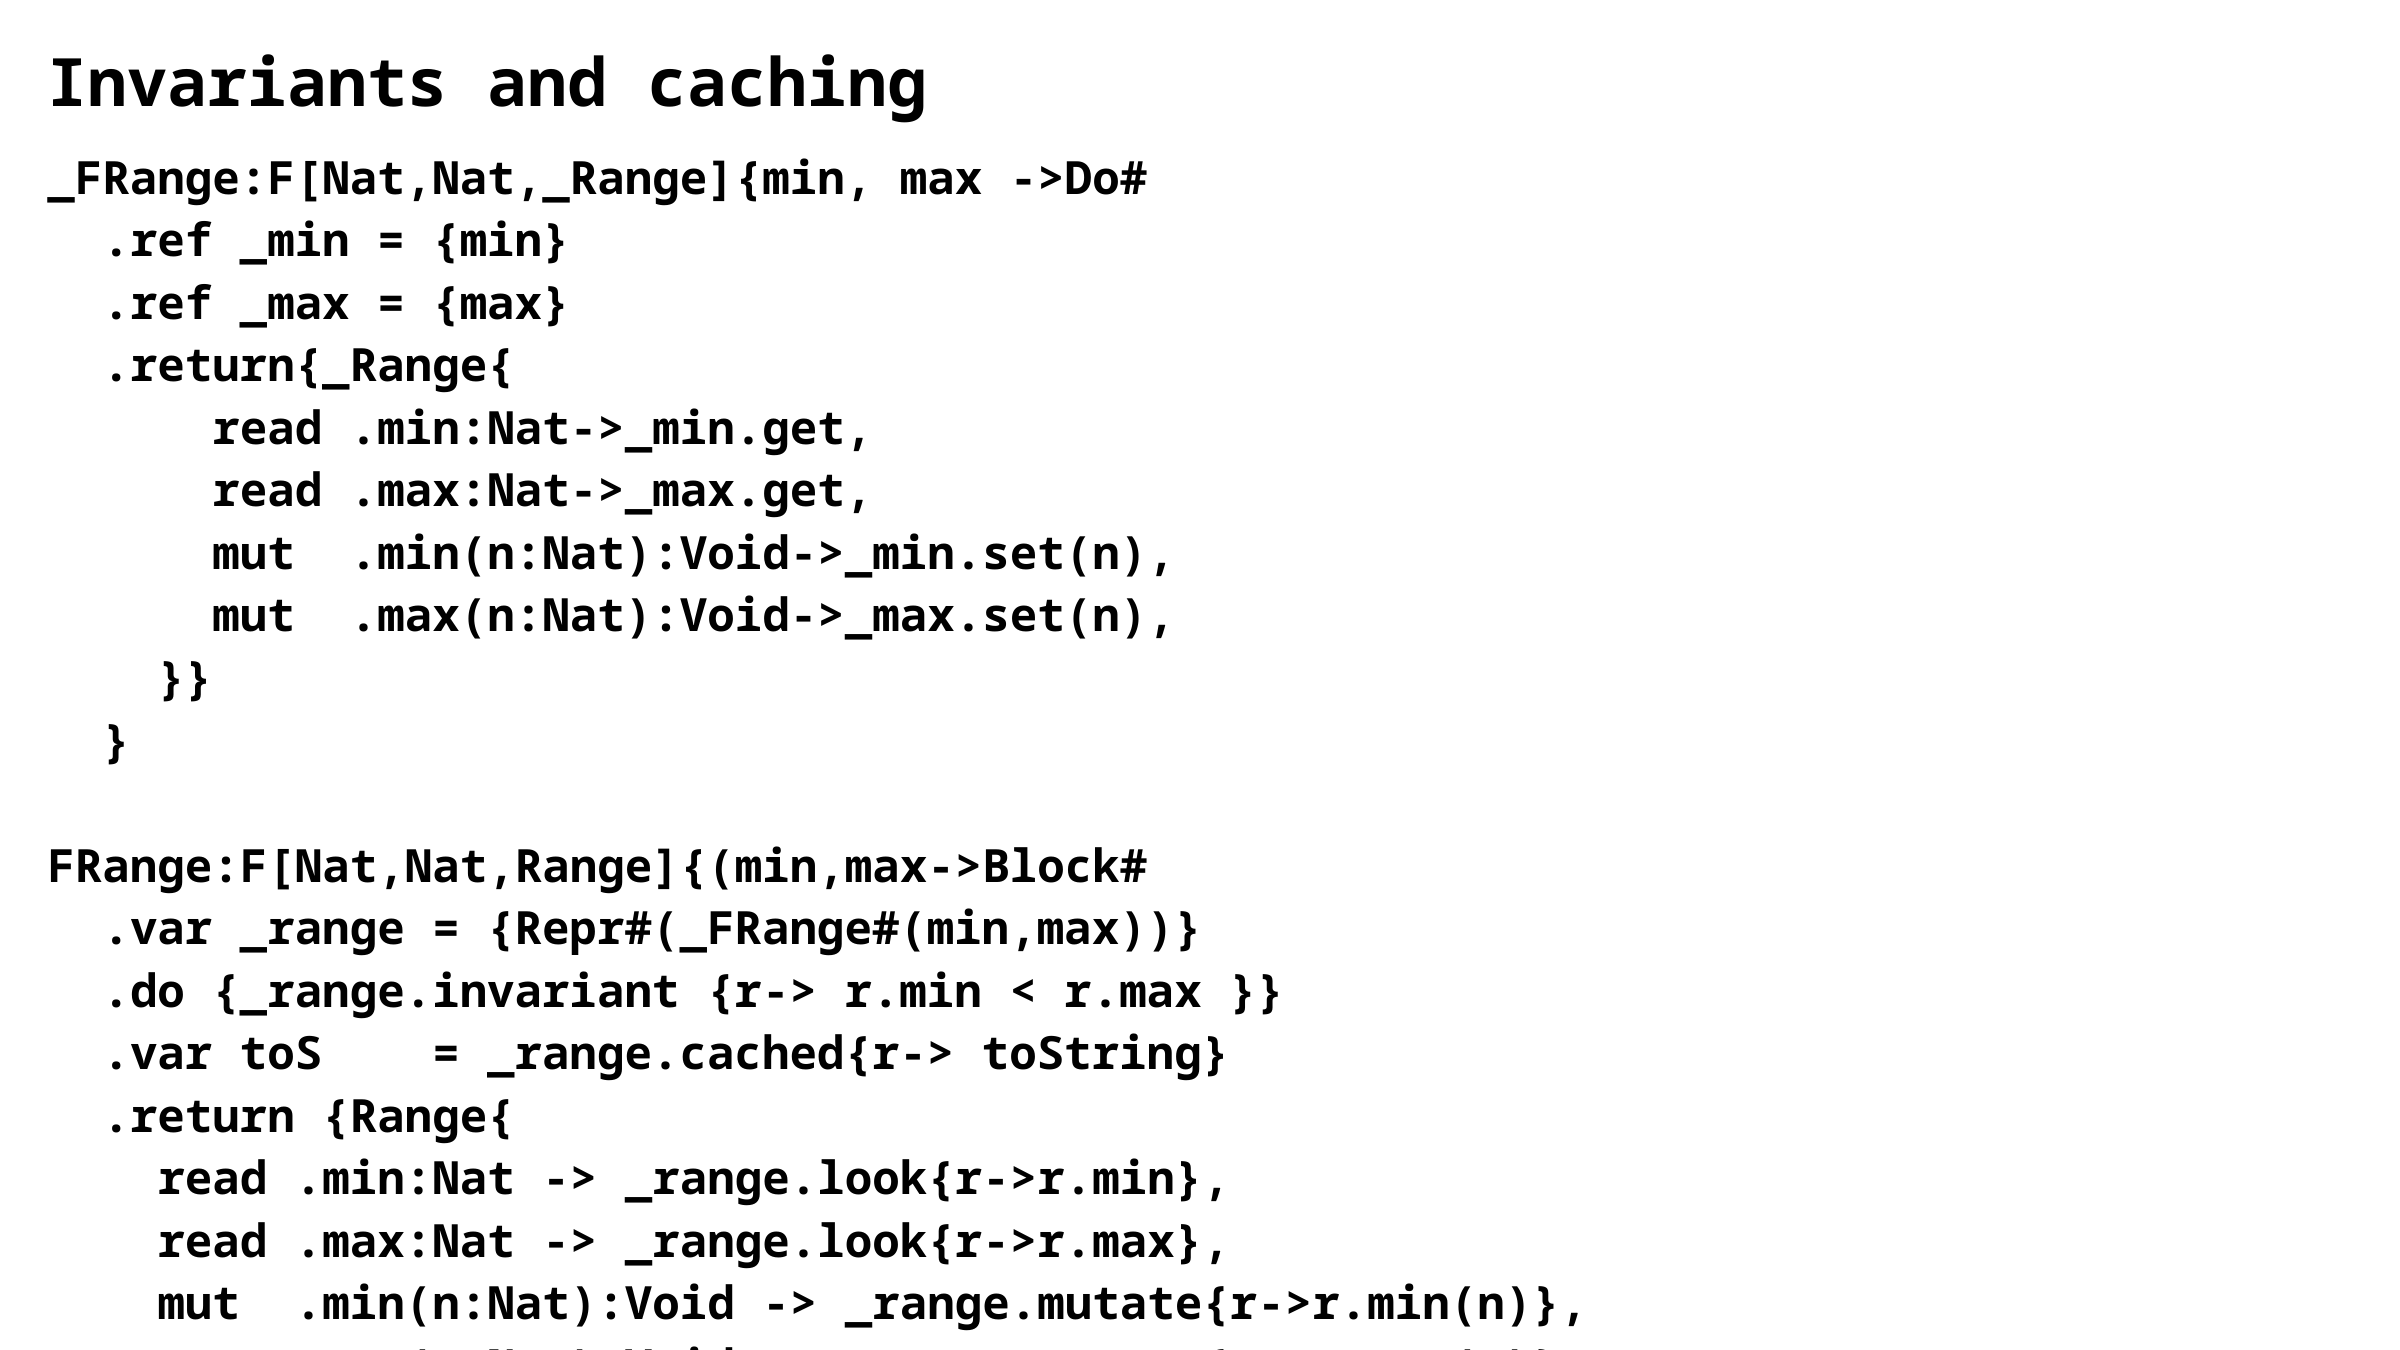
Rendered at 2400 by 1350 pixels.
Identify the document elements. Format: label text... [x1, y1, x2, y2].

text_box Invariants and caching _FRange:F[Nat,Nat,_Range]{min, max ->Do# .ref _min = {min} .ref _max = {max} .return{_Range{ read .min:Nat->_min.get, read .max:Nat->_max.get, mut .min(n:Nat):Void->_min.set(n), mut .max(n:Nat):Void->_max.set(n), }} } FRange:F[Nat,Nat,Range]{(min,max->Block# .var _range = {Repr#(_FRange#(min,max))} .do {_range.invariant {r-> r.min < r.max }} .var toS = _range.cached{r-> toString} .return {Range{ read .min:Nat -> _range.look{r->r.min}, read .max:Nat -> _range.look{r->r.max}, mut .min(n:Nat):Void -> _range.mutate{r->r.min(n)}, mut .max(n:Nat):Void -> _range.mutate{r->r.max(n)}, read .toS:Str -> toS#//cached }} } [32, 27, 2358, 1350]
